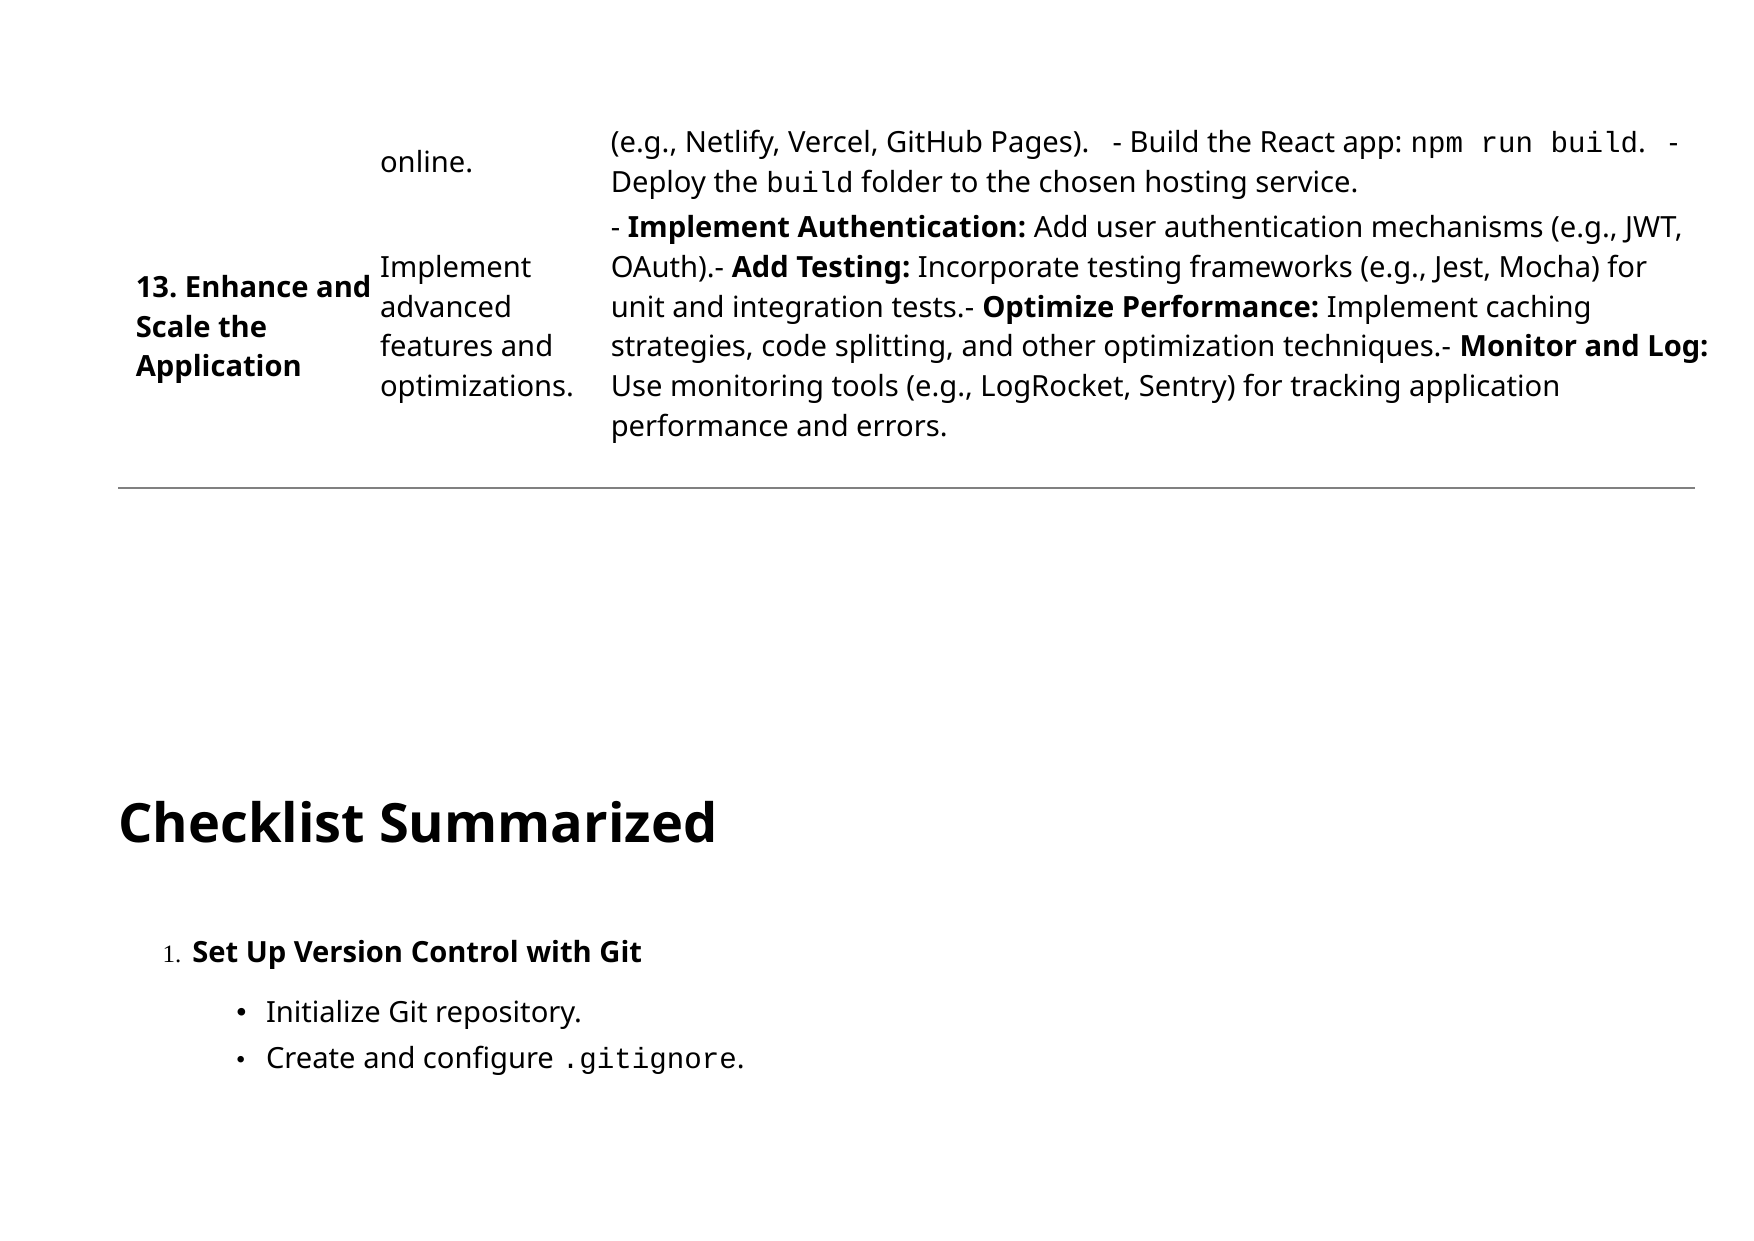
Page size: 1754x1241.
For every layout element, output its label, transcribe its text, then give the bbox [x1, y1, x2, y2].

table_cell Implement advanced features and optimizations. [377, 204, 608, 448]
table_cell [133, 118, 377, 204]
table_cell 13. Enhance and Scale the Application [133, 204, 377, 448]
list Create and configure .gitignore. [236, 1037, 1695, 1077]
table_cell online. [377, 118, 608, 204]
list Initialize Git repository. [236, 992, 1695, 1031]
table_cell (e.g., Netlify, Vercel, GitHub Pages). - Build the React app: npm run build. - Deploy the build folder to the chosen hosting service. [608, 118, 1712, 204]
list Set Up Version Control with Git [162, 931, 1695, 971]
table_cell - Implement Authentication: Add user authentication mechanisms (e.g., JWT, OAuth).- Add Testing: Incorporate testing frameworks (e.g., Jest, Mocha) for unit and integration tests.- Optimize Performance: Implement caching strategies, code splitting, and other optimization techniques.- Monitor and Log: Use monitoring tools (e.g., LogRocket, Sentry) for tracking application performance and errors. [608, 204, 1712, 448]
text Checklist Summarized [118, 784, 1695, 858]
